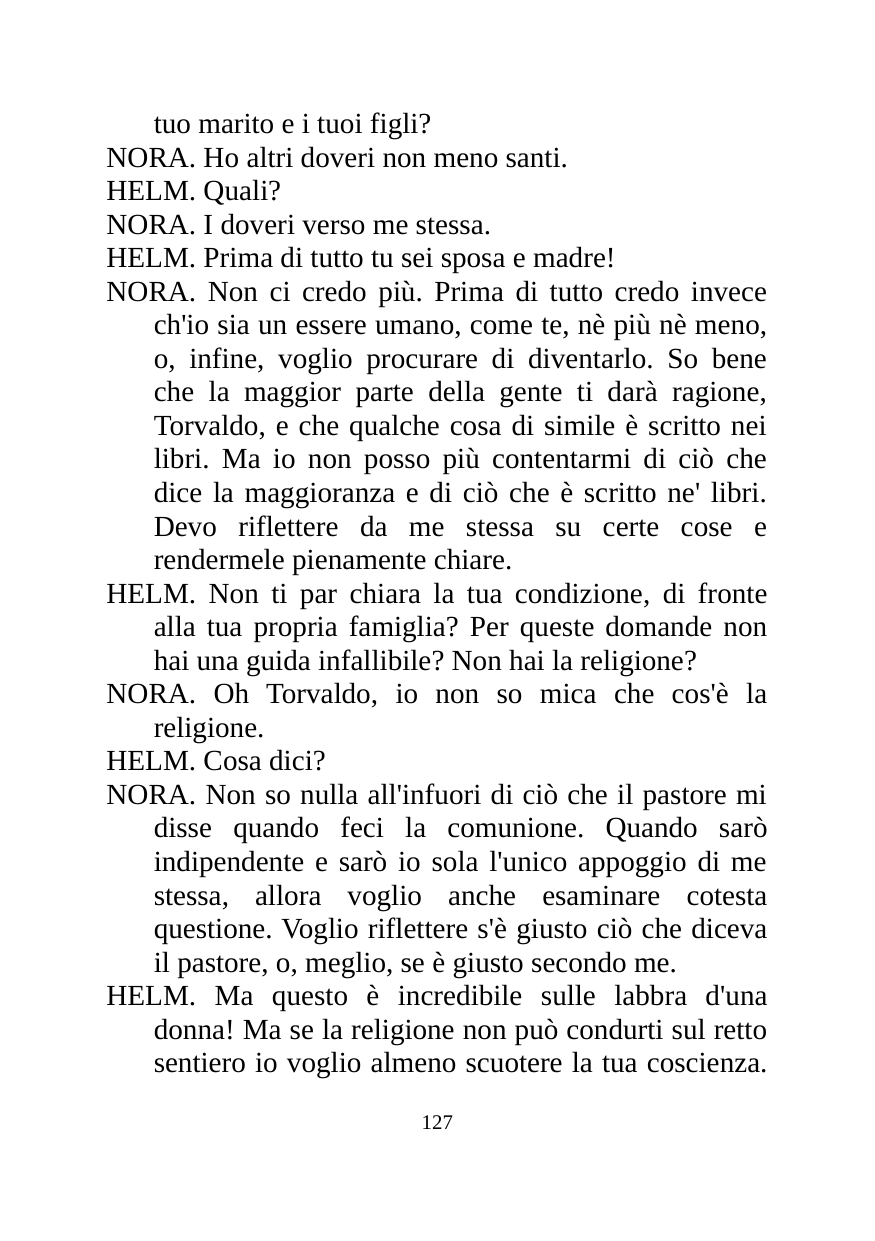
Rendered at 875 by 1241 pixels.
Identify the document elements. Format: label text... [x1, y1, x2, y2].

text NORA. Oh Torvaldo, io non so mica che cos'è la religione. [106, 676, 768, 743]
text HELM. Prima di tutto tu sei sposa e madre! [106, 240, 768, 274]
text NORA. Non ci credo più. Prima di tutto credo invece ch'io sia un essere umano, come te, nè più nè meno, o, infine, voglio procurare di diventarlo. So bene che la maggior parte della gente ti darà ragione, Torvaldo, e che qualche cosa di simile è scritto nei libri. Ma io non posso più contentarmi di ciò che dice la maggioranza e di ciò che è scritto ne' libri. Devo riflettere da me stessa su certe cose e rendermele pienamente chiare. [106, 274, 768, 576]
text HELM. Ma questo è incredibile sulle labbra d'una donna! Ma se la religione non può condurti sul retto sentiero io voglio almeno scuotere la tua coscienza. [106, 978, 768, 1079]
text HELM. Quali? [106, 173, 768, 207]
text tuo marito e i tuoi figli? [106, 106, 768, 140]
text NORA. Non so nulla all'infuori di ciò che il pastore mi disse quando feci la comunione. Quando sarò indipendente e sarò io sola l'unico appoggio di me stessa, allora voglio anche esaminare cotesta questione. Voglio riflettere s'è giusto ciò che diceva il pastore, o, meglio, se è giusto secondo me. [106, 777, 768, 978]
text NORA. I doveri verso me stessa. [106, 207, 768, 240]
text HELM. Cosa dici? [106, 743, 768, 777]
text NORA. Ho altri doveri non meno santi. [106, 140, 768, 173]
text HELM. Non ti par chiara la tua condizione, di fronte alla tua propria famiglia? Per queste domande non hai una guida infallibile? Non hai la religione? [106, 576, 768, 676]
